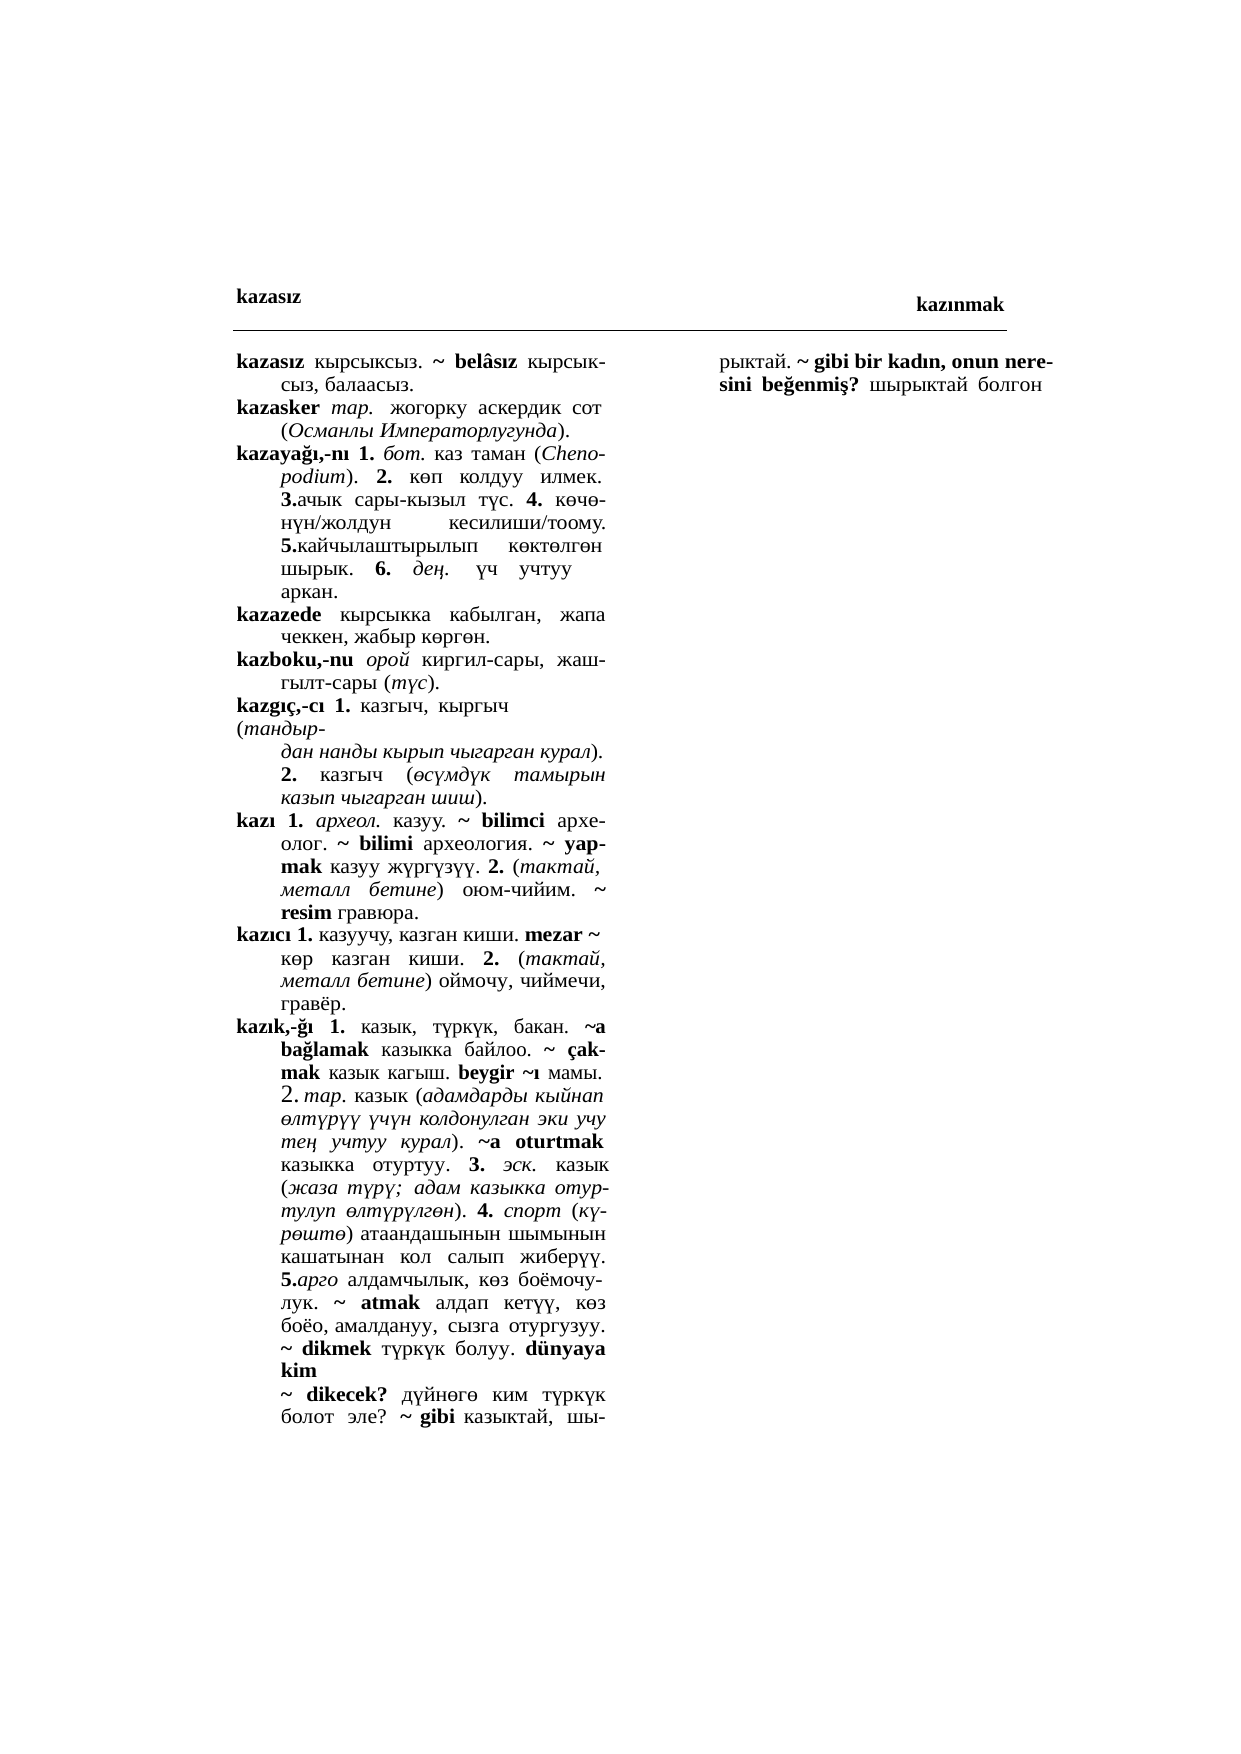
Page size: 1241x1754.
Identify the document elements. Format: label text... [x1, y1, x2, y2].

text 2. казгыч (өсүмдүк тамырын казып чыгарган шиш). [281, 763, 605, 809]
text көр казган киши. 2. (тактай, металл бетине) оймочу, чиймечи, гравёр. [281, 947, 606, 1015]
text kazayağı,-nı 1. бот. каз таман (Cheno- podium). 2. көп колдуу илмек. [236, 442, 606, 488]
text kazazede кырсыкка кабылган, жапа чеккен, жабыр көргөн. [236, 603, 606, 648]
text kazgıç,-cı 1. казгыч, кыргыч (тандыр- [236, 694, 609, 740]
text казыкка отуртуу. 3. эск. казык (жаза түрү; адам казыкка отур- тулуп өлтүрүлгөн). 4. спорт (кү- [281, 1153, 609, 1222]
text kazınmak [916, 292, 1065, 316]
text kazasız [236, 284, 301, 308]
text sini beğenmiş? шырыктай болгон [719, 373, 1062, 396]
text kazık,-ğı 1. казык, түркүк, бакан. ~a bağlamak казыкка байлоо. ~ çak- mak казык кагыш. beygir ~ı мамы. [236, 1015, 606, 1084]
list тар. казык (адамдарды кыйнап өлтүрүү үчүн колдонулган эки учу тең учтуу курал). ~a oturtmak [281, 1084, 606, 1153]
text рөштө) атаандашынын шымынын кашатынан кол салып жиберүү. 5.арго алдамчылык, көз боёмочу- [281, 1222, 606, 1291]
text рыктай. ~ gibi bir kadın, onun nere- [719, 350, 1062, 373]
text kazboku,-nu орой киргил-сары, жаш- гылт-сары (түс). [236, 648, 606, 694]
text дан нанды кырып чыгарган курал). [281, 740, 606, 763]
text шырык. 6. дең. үч учтуу аркан. [281, 557, 572, 603]
text kazasız кырсыксыз. ~ belâsız кырсык- сыз, балаасыз. [236, 350, 606, 396]
text ~ dikecek? дүйнөгө ким түркүк болот эле? ~ gibi казыктай, шы- [281, 1383, 606, 1428]
text лук. ~ atmak алдап кетүү, көз боёо, амалдануу, сызга отургузуу. ~ dikmek түркүк болуу. dünyaya kim [281, 1291, 606, 1382]
text металл бетине) оюм-чийим. ~ resim гравюра. [281, 878, 606, 924]
text kazı 1. археол. казуу. ~ bilimci архе- олог. ~ bilimi археология. ~ yap- mak казуу жүргүзүү. 2. (тактай, [236, 809, 606, 878]
text kazıcı 1. казуучу, казган киши. mezar ~ [236, 924, 606, 946]
text (Османлы Императорлугунда). [281, 419, 573, 442]
text kazasker тар. жогорку аскердик сот [236, 396, 609, 419]
text 3.ачык сары-кызыл түс. 4. көчө- нүн/жолдун кесилиши/тоому. 5.кайчылаштырылып көктөлгөн [281, 488, 606, 557]
